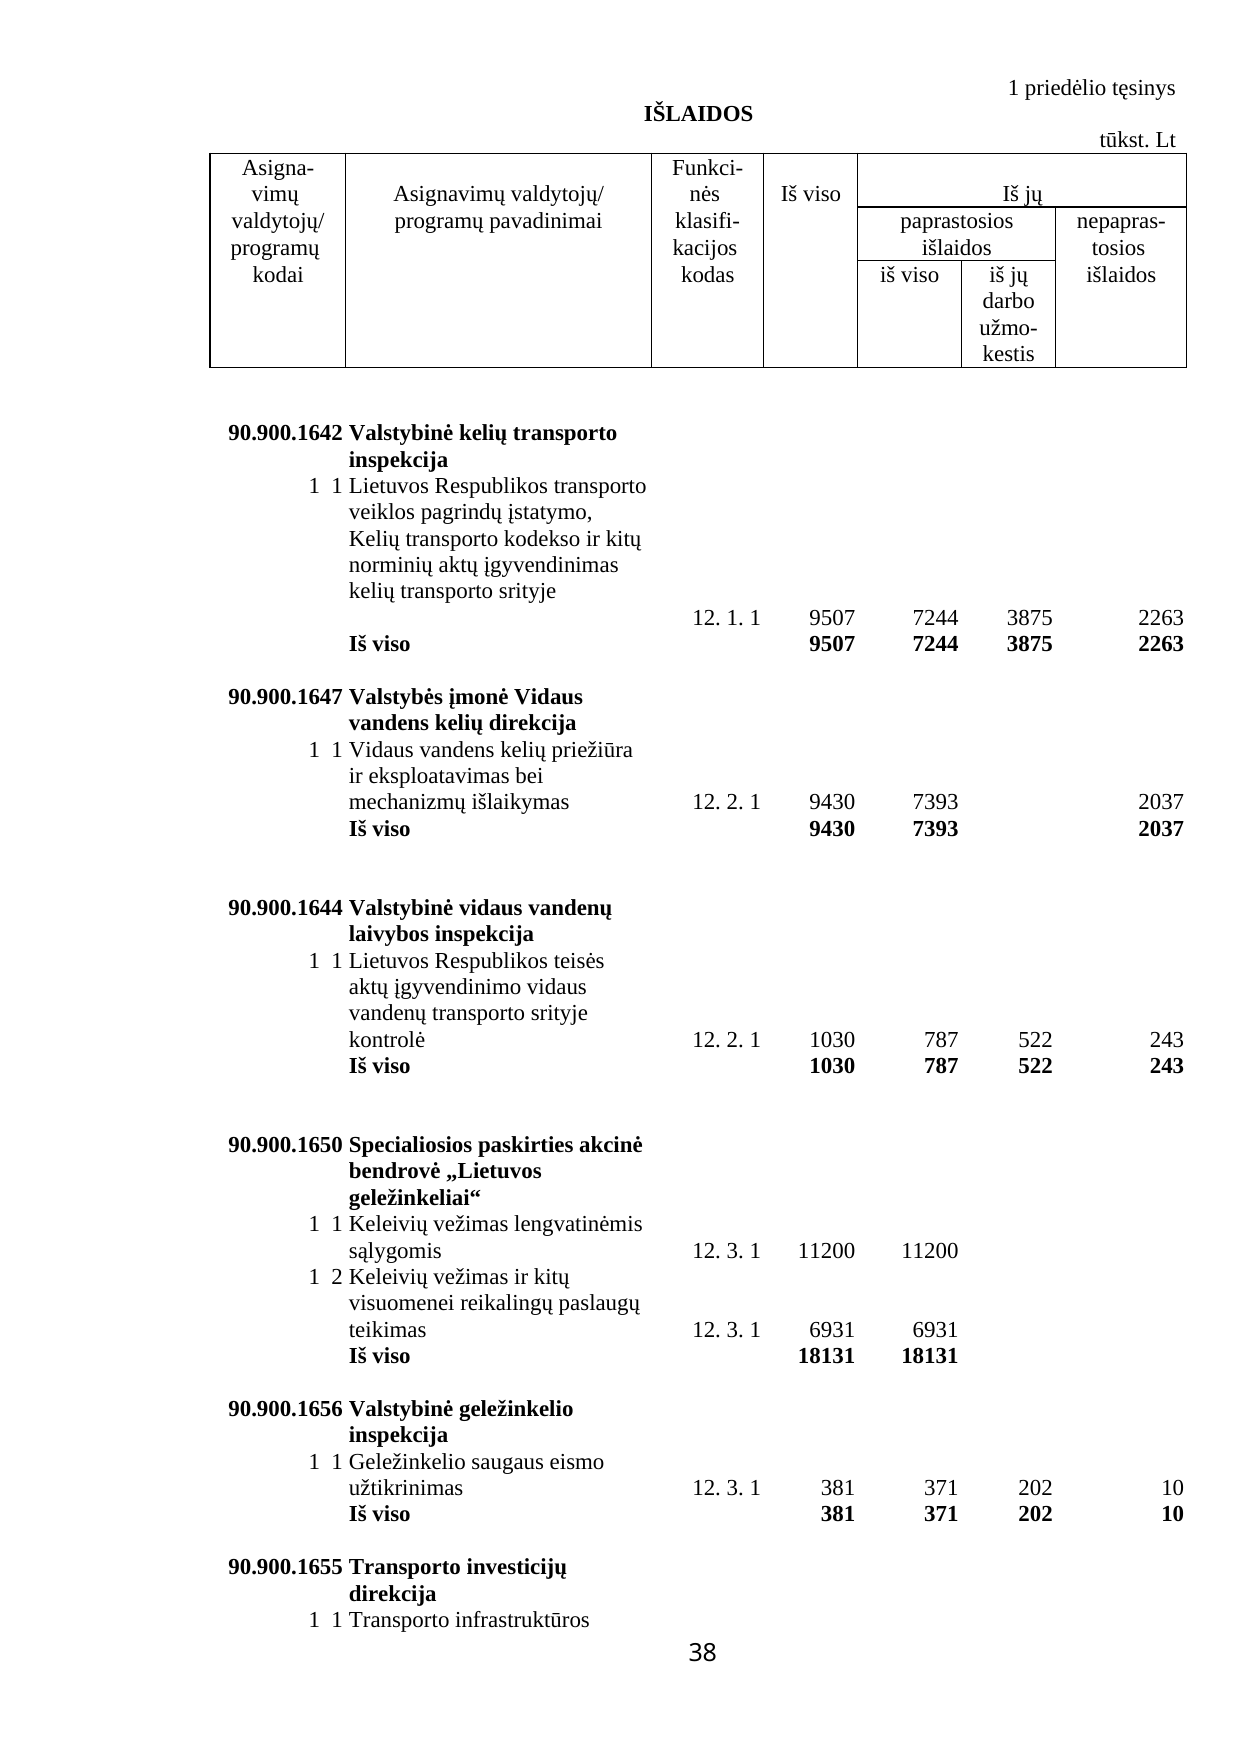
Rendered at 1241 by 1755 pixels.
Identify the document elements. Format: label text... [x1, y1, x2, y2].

table_header 1 priedėlio tęsinys [210, 74, 1187, 100]
table_cell [651, 1052, 764, 1078]
table_cell [1056, 1527, 1187, 1553]
table_cell 10 [1056, 1500, 1187, 1527]
table_cell Iš viso [346, 1342, 651, 1368]
table_cell 18131 [764, 1342, 858, 1368]
table_cell Valstybinė geležinkelio inspekcija [346, 1395, 651, 1448]
table_cell paprastosios išlaidos [858, 208, 1055, 260]
table_cell [961, 657, 1056, 683]
table_cell Lietuvos Respublikos teisės aktų įgyvendinimo vidaus vandenų transporto srityje kontrolė [346, 947, 651, 1052]
table_cell [210, 1131, 215, 1210]
table_cell [764, 1606, 858, 1632]
table_cell [961, 815, 1056, 841]
table_cell 7393 [858, 736, 961, 815]
table_cell [858, 1079, 961, 1131]
table_cell [215, 657, 346, 683]
table_cell [764, 683, 858, 736]
table_cell [210, 683, 215, 736]
table_cell 1 1 [215, 1606, 346, 1632]
table_cell [1056, 683, 1187, 736]
table_cell klasifi-kacijos [652, 206, 763, 260]
table_cell valdytojų/programų [211, 206, 345, 260]
table_cell [215, 630, 346, 657]
table_cell [1056, 419, 1187, 472]
table_cell [764, 1553, 858, 1606]
table_cell [1056, 1606, 1187, 1632]
table_cell [210, 1052, 215, 1078]
table_cell 371 [858, 1448, 961, 1500]
table_cell [346, 657, 651, 683]
table_cell [651, 419, 764, 472]
table_cell [858, 368, 961, 419]
table_cell [858, 1527, 961, 1553]
table_cell 9430 [764, 736, 858, 815]
table_cell [210, 815, 215, 841]
table_cell [651, 683, 764, 736]
table_cell [210, 1395, 215, 1448]
table_cell [858, 894, 961, 947]
table_cell [1056, 1079, 1187, 1131]
table_cell [764, 419, 858, 472]
table_cell [210, 1606, 215, 1632]
table_cell [346, 260, 651, 367]
table_cell 90.900.1656 [215, 1395, 346, 1448]
table_cell [210, 1369, 215, 1395]
table_cell [764, 841, 858, 894]
table_cell [210, 1263, 215, 1342]
table_cell 12. 3. 1 [651, 1448, 764, 1500]
table_cell [858, 1606, 961, 1632]
table_cell [651, 1395, 764, 1448]
table_cell Transporto infrastruktūros [346, 1606, 651, 1632]
table_cell [961, 1527, 1056, 1553]
table_cell 10 [1056, 1448, 1187, 1500]
table_cell [651, 1342, 764, 1368]
table_cell [210, 657, 215, 683]
table_cell iš jų darbo užmo-kestis [962, 261, 1055, 367]
table_cell [858, 1369, 961, 1395]
table_cell Iš viso [346, 1500, 651, 1527]
table_cell 522 [961, 947, 1056, 1052]
table_cell Keleivių vežimas lengvatinėmis sąlygomis [346, 1210, 651, 1263]
table_cell 1 2 [215, 1263, 346, 1342]
table_cell [215, 1342, 346, 1368]
table_cell [651, 1553, 764, 1606]
table_cell [346, 841, 651, 894]
table_cell [210, 1527, 215, 1553]
table_cell 9430 [764, 815, 858, 841]
table_cell [1056, 841, 1187, 894]
table_cell [858, 1131, 961, 1210]
table_cell Funkci-nės [652, 154, 763, 206]
table_cell [210, 630, 215, 657]
table_cell Išlaidos [210, 100, 1187, 126]
table_cell [961, 1342, 1056, 1368]
table_cell [1056, 894, 1187, 947]
table_cell [215, 1500, 346, 1527]
table_cell 787 [858, 947, 961, 1052]
table_cell [961, 1553, 1056, 1606]
table_cell [651, 1606, 764, 1632]
table_cell [764, 260, 857, 367]
table_cell 1 1 [215, 472, 346, 630]
table_cell 9507 [764, 630, 858, 657]
table_cell 18131 [858, 1342, 961, 1368]
table_cell [961, 1606, 1056, 1632]
table_cell 3875 [961, 630, 1056, 657]
table_cell [961, 419, 1056, 472]
table_cell [651, 815, 764, 841]
table_cell [651, 1131, 764, 1210]
table_cell 202 [961, 1448, 1056, 1500]
table_cell [215, 1079, 346, 1131]
table_cell 243 [1056, 1052, 1187, 1078]
table_cell [764, 1369, 858, 1395]
table_cell [1056, 657, 1187, 683]
table_cell kodas [652, 260, 763, 367]
table_cell kodai [211, 260, 345, 367]
table_cell [961, 1079, 1056, 1131]
table_cell [961, 683, 1056, 736]
table_cell [210, 894, 215, 947]
table_cell [210, 1448, 215, 1500]
table_cell [961, 736, 1056, 815]
table_cell Geležinkelio saugaus eismo užtikrinimas [346, 1448, 651, 1500]
table_cell 787 [858, 1052, 961, 1078]
table_cell [858, 683, 961, 736]
table_cell Specialiosios paskirties akcinė bendrovė „Lietuvos geležinkeliai“ [346, 1131, 651, 1210]
table_cell Asigna-vimų [211, 154, 345, 206]
table_cell 9507 [764, 472, 858, 630]
table_cell [215, 1052, 346, 1078]
table_cell [961, 1263, 1056, 1342]
table_cell [210, 841, 215, 894]
table_cell Valstybinė vidaus vandenų laivybos inspekcija [346, 894, 651, 947]
table_cell [651, 1527, 764, 1553]
table_cell 522 [961, 1052, 1056, 1078]
table_cell 1030 [764, 947, 858, 1052]
table_cell [210, 947, 215, 1052]
table_cell Lietuvos Respublikos transporto veiklos pagrindų įstatymo, Kelių transporto kodekso ir kitų norminių aktų įgyvendinimas kelių transporto srityje [346, 472, 651, 630]
table_cell [210, 1342, 215, 1368]
table_cell [764, 1131, 858, 1210]
table_cell [961, 1131, 1056, 1210]
table_cell nepapras-tosios [1056, 208, 1186, 260]
table_cell [651, 841, 764, 894]
table_cell [215, 1369, 346, 1395]
table_cell 2037 [1056, 815, 1187, 841]
table_cell [1056, 1553, 1187, 1606]
table_cell [858, 657, 961, 683]
table_cell 2263 [1056, 472, 1187, 630]
table_cell 2037 [1056, 736, 1187, 815]
table_cell 12. 3. 1 [651, 1210, 764, 1263]
table_cell iš viso [858, 261, 961, 367]
table_cell 12. 3. 1 [651, 1263, 764, 1342]
table_cell [346, 1527, 651, 1553]
table_cell 1 1 [215, 1210, 346, 1263]
table_cell [346, 1369, 651, 1395]
table_cell [651, 368, 764, 419]
table_cell 1030 [764, 1052, 858, 1078]
table_cell [215, 841, 346, 894]
table_cell Transporto investicijų direkcija [346, 1553, 651, 1606]
table_cell [210, 736, 215, 815]
table_cell [764, 1395, 858, 1448]
table_cell Iš viso [764, 154, 857, 206]
table_cell 7244 [858, 630, 961, 657]
table_cell [1056, 1263, 1187, 1342]
table_cell [215, 368, 346, 419]
table_cell [961, 1210, 1056, 1263]
table_cell tūkst. Lt [210, 126, 1187, 153]
table_cell [651, 1079, 764, 1131]
table_cell [961, 368, 1056, 419]
table_cell 1 1 [215, 736, 346, 815]
table_cell [210, 1500, 215, 1527]
table_cell [651, 657, 764, 683]
table_cell [961, 841, 1056, 894]
table_cell [858, 1395, 961, 1448]
table_cell 3875 [961, 472, 1056, 630]
table_cell [961, 1395, 1056, 1448]
table_cell Vidaus vandens kelių priežiūra ir eksploatavimas bei mechanizmų išlaikymas [346, 736, 651, 815]
table_cell [210, 1553, 215, 1606]
table_cell 90.900.1647 [215, 683, 346, 736]
table_cell išlaidos [1056, 260, 1186, 367]
table_cell [1056, 1210, 1187, 1263]
table_cell 90.900.1655 [215, 1553, 346, 1606]
table_cell 7393 [858, 815, 961, 841]
table_cell 11200 [764, 1210, 858, 1263]
table_cell Keleivių vežimas ir kitų visuomenei reikalingų paslaugų teikimas [346, 1263, 651, 1342]
table_cell [651, 1500, 764, 1527]
table_cell 12. 2. 1 [651, 736, 764, 815]
table_cell [346, 1079, 651, 1131]
table_cell 90.900.1644 [215, 894, 346, 947]
table_cell [210, 472, 215, 630]
table_cell 202 [961, 1500, 1056, 1527]
table_cell 381 [764, 1448, 858, 1500]
table_cell 90.900.1642 [215, 419, 346, 472]
table_cell [210, 1210, 215, 1263]
table_cell Iš viso [346, 1052, 651, 1078]
table_cell 6931 [858, 1263, 961, 1342]
table_cell [1056, 1131, 1187, 1210]
table_cell 90.900.1650 [215, 1131, 346, 1210]
table_cell Iš viso [346, 630, 651, 657]
table_cell 6931 [764, 1263, 858, 1342]
table_cell Iš jų [858, 154, 1186, 206]
table_cell [651, 894, 764, 947]
table_cell 2263 [1056, 630, 1187, 657]
table_cell 371 [858, 1500, 961, 1527]
table_cell 243 [1056, 947, 1187, 1052]
table_cell 12. 1. 1 [651, 472, 764, 630]
table_cell [764, 894, 858, 947]
table_cell [1056, 1369, 1187, 1395]
table_cell 381 [764, 1500, 858, 1527]
table_cell [651, 1369, 764, 1395]
table_cell [1056, 368, 1187, 419]
table_cell [961, 894, 1056, 947]
table_cell [961, 1369, 1056, 1395]
table_cell [1056, 1342, 1187, 1368]
table_cell Valstybės įmonė Vidaus vandens kelių direkcija [346, 683, 651, 736]
table_cell 7244 [858, 472, 961, 630]
table_cell [210, 419, 215, 472]
table_cell [210, 368, 215, 419]
table_cell [764, 206, 857, 260]
table_cell Iš viso [346, 815, 651, 841]
table_cell [858, 841, 961, 894]
table_cell [651, 630, 764, 657]
table_cell Asignavimų valdytojų/ [346, 154, 651, 206]
table_cell [215, 815, 346, 841]
table_cell Valstybinė kelių transporto inspekcija [346, 419, 651, 472]
table_cell [764, 1079, 858, 1131]
table_cell [210, 1079, 215, 1131]
table_cell [346, 368, 651, 419]
table_cell [764, 657, 858, 683]
table_cell programų pavadinimai [346, 206, 651, 260]
table_cell [858, 419, 961, 472]
table_cell [1056, 1395, 1187, 1448]
table_cell [858, 1553, 961, 1606]
table_cell [764, 368, 858, 419]
table_cell 11200 [858, 1210, 961, 1263]
table_cell 12. 2. 1 [651, 947, 764, 1052]
table_cell [764, 1527, 858, 1553]
table_cell [215, 1527, 346, 1553]
table_cell 1 1 [215, 947, 346, 1052]
table_cell 1 1 [215, 1448, 346, 1500]
